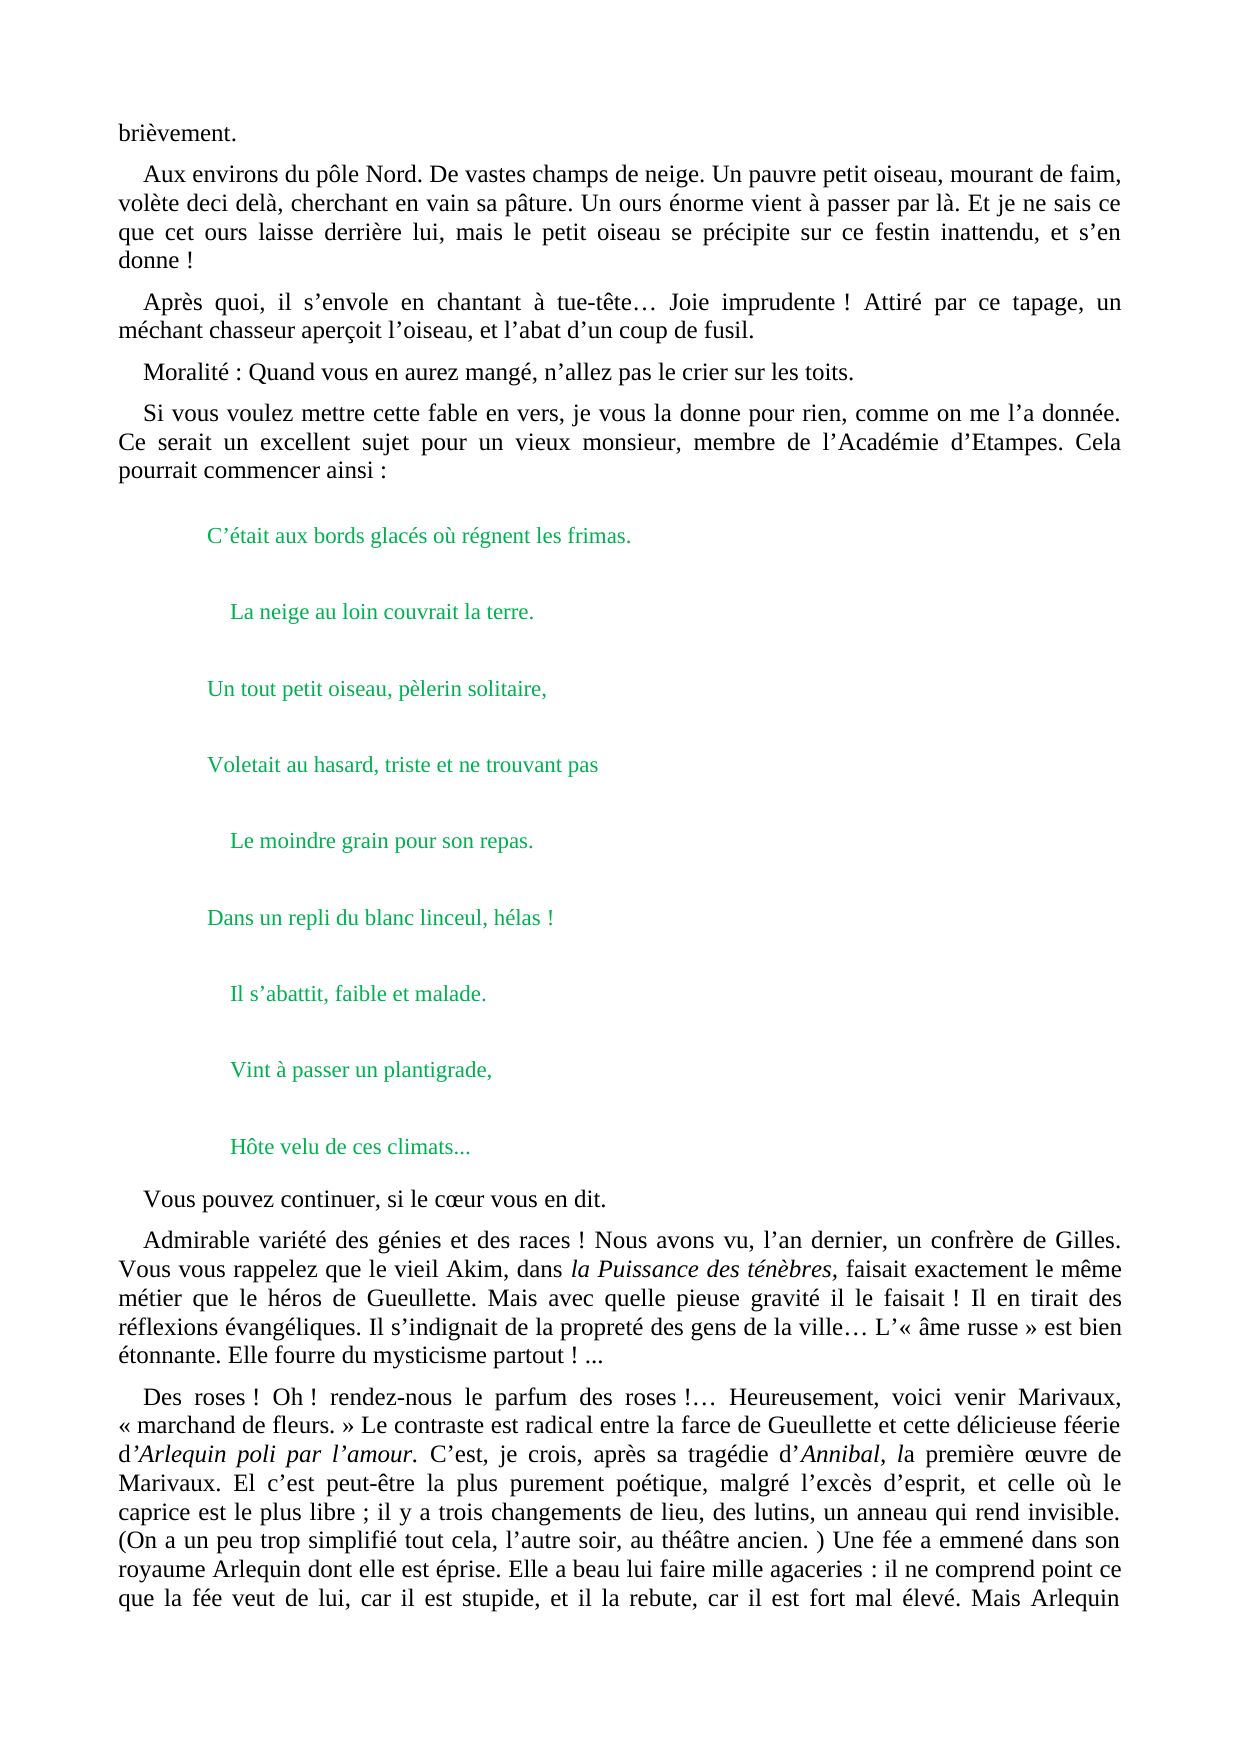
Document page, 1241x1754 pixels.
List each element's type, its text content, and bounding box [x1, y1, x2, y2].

text Voletait au hasard, triste et ne trouvant pas [207, 751, 1122, 777]
text Vous pouvez continuer, si le cœur vous en dit. [118, 1184, 1122, 1213]
text Le moindre grain pour son repas. [207, 827, 1122, 854]
text Moralité : Quand vous en aurez mangé, n’allez pas le crier sur les toits. [118, 357, 1122, 386]
text Admirable variété des génies et des races ! Nous avons vu, l’an dernier, un confrère de Gilles. Vous vous rappelez que le vieil Akim, dans la Puissance des ténèbres, faisait exactement le même métier que le héros de Gueullette. Mais avec quelle pieuse gravité il le faisait ! Il en tirait des réflexions évangéliques. Il s’indignait de la propreté des gens de la ville… L’« âme russe » est bien étonnante. Elle fourre du mysticisme partout ! ... [118, 1225, 1122, 1369]
text Il s’abattit, faible et malade. [207, 980, 1122, 1006]
text Dans un repli du blanc linceul, hélas ! [207, 904, 1122, 930]
text brièvement. [118, 118, 1122, 147]
text Vint à passer un plantigrade, [207, 1056, 1122, 1083]
text Aux environs du pôle Nord. De vastes champs de neige. Un pauvre petit oiseau, mourant de faim, volète deci delà, cherchant en vain sa pâture. Un ours énorme vient à passer par là. Et je ne sais ce que cet ours laisse derrière lui, mais le petit oiseau se précipite sur ce festin inattendu, et s’en donne ! [118, 159, 1122, 274]
text Hôte velu de ces climats... [207, 1133, 1122, 1159]
text C’était aux bords glacés où régnent les frimas. [207, 522, 1122, 548]
text Un tout petit oiseau, pèlerin solitaire, [207, 674, 1122, 701]
text Des roses ! Oh ! rendez-nous le parfum des roses !… Heureusement, voici venir Marivaux, « marchand de fleurs. » Le contraste est radical entre la farce de Gueullette et cette délicieuse féerie d’Arlequin poli par l’amour. C’est, je crois, après sa tragédie d’Annibal, la première œuvre de Marivaux. El c’est peut-être la plus purement poétique, malgré l’excès d’esprit, et celle où le caprice est le plus libre ; il y a trois changements de lieu, des lutins, un anneau qui rend invisible. (On a un peu trop simplifié tout cela, l’autre soir, au théâtre ancien. ) Une fée a emmené dans son royaume Arlequin dont elle est éprise. Elle a beau lui faire mille agaceries : il ne comprend point ce que la fée veut de lui, car il est stupide, et il la rebute, car il est fort mal élevé. Mais Arlequin [118, 1382, 1122, 1612]
text La neige au loin couvrait la terre. [207, 598, 1122, 624]
text Si vous voulez mettre cette fable en vers, je vous la donne pour rien, comme on me l’a donnée. Ce serait un excellent sujet pour un vieux monsieur, membre de l’Académie d’Etampes. Cela pourrait commencer ainsi : [118, 398, 1122, 484]
text Après quoi, il s’envole en chantant à tue-tête… Joie imprudente ! Attiré par ce tapage, un méchant chasseur aperçoit l’oiseau, et l’abat d’un coup de fusil. [118, 287, 1122, 344]
